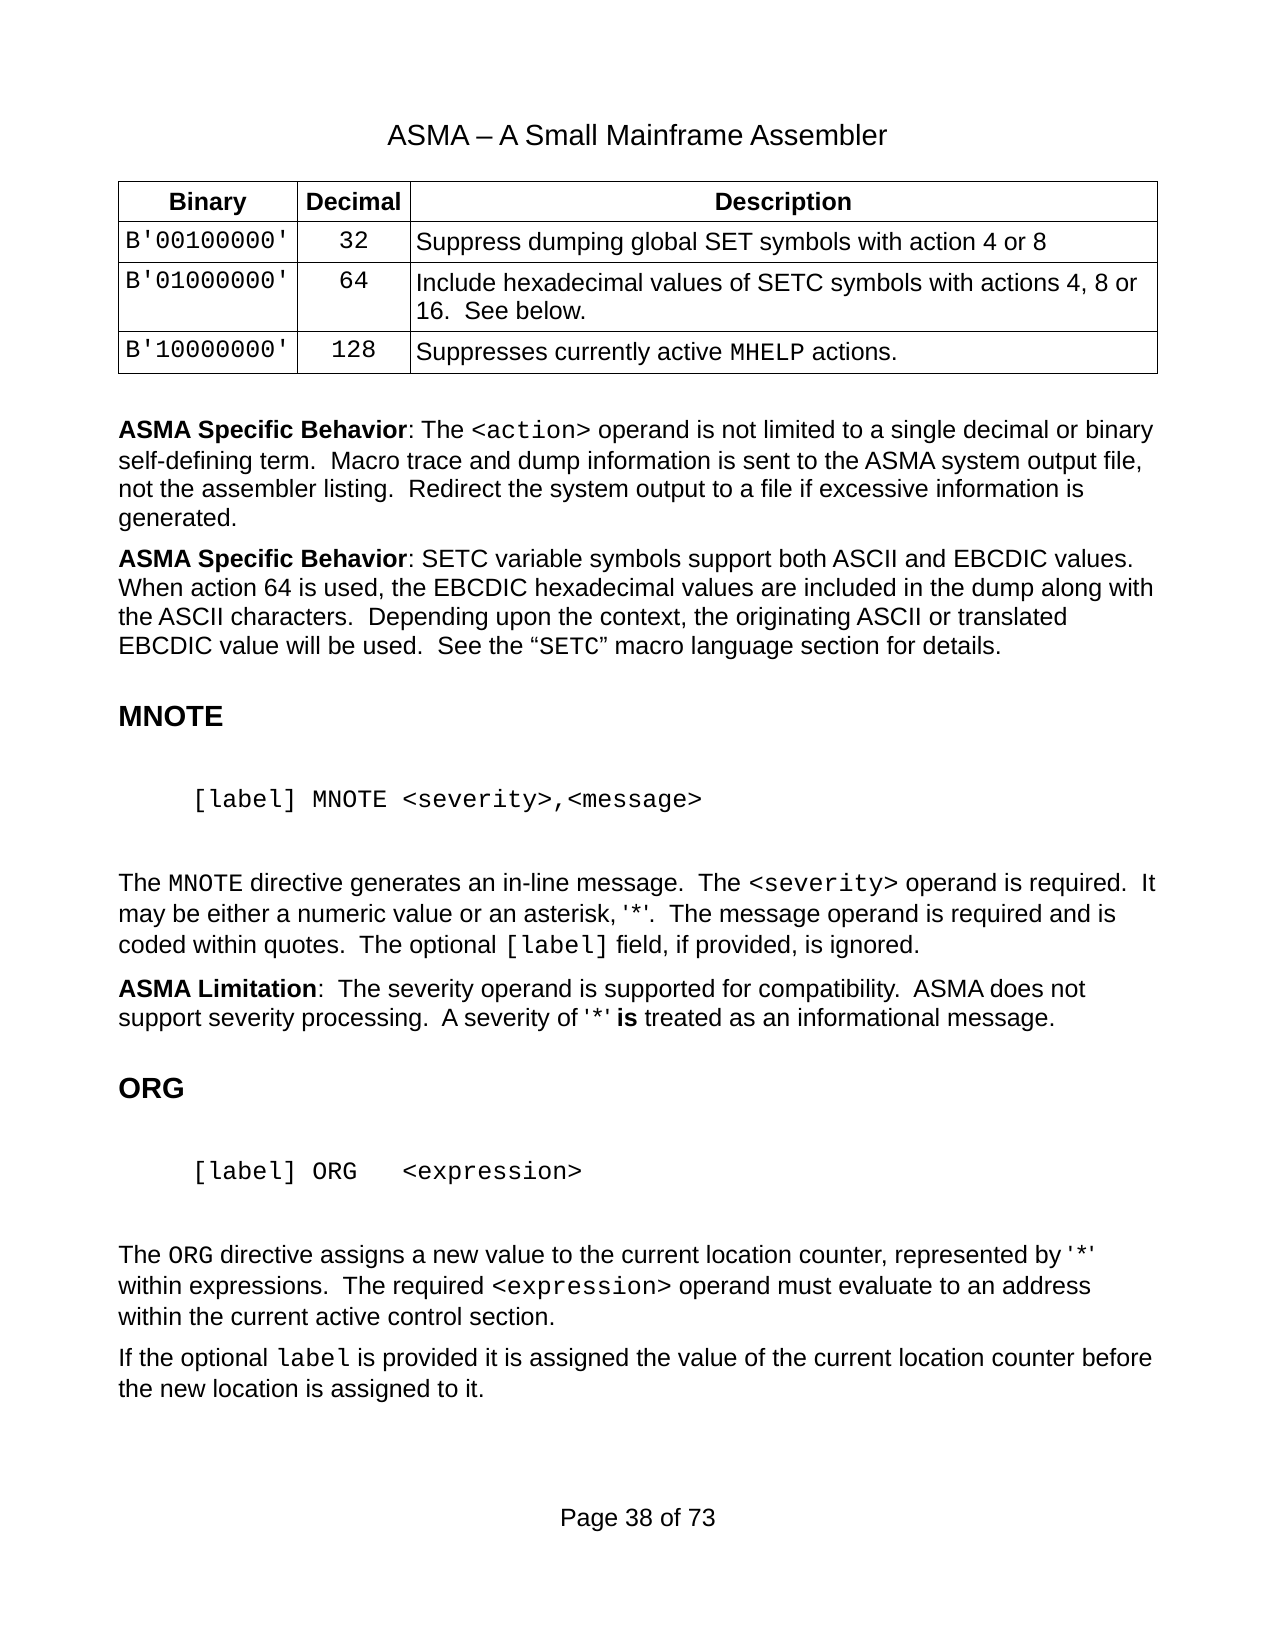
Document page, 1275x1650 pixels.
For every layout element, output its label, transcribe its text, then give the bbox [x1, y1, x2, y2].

text The MNOTE directive generates an in-line message. The <severity> operand is required. It may be either a numeric value or an asterisk, '*'. The message operand is required and is coded within quotes. The optional [label] field, if provided, is ignored. [118, 868, 1157, 961]
table_header Binary [119, 182, 297, 221]
table_cell Suppress dumping global SET symbols with action 4 or 8 [411, 222, 1157, 262]
text The ORG directive assigns a new value to the current location counter, represented by '*' within expressions. The required <expression> operand must evaluate to an address within the current active control section. [118, 1240, 1157, 1331]
text If the optional label is provided it is assigned the value of the current location counter before the new location is assigned to it. [118, 1343, 1157, 1403]
text [label] MNOTE <severity>,<message> [192, 786, 1157, 815]
table_cell 64 [298, 263, 410, 331]
table_cell 32 [298, 222, 410, 262]
table_cell Include hexadecimal values of SETC symbols with actions 4, 8 or 16. See below. [411, 263, 1157, 331]
text [label] ORG <expression> [192, 1158, 1157, 1187]
text ASMA Specific Behavior: The <action> operand is not limited to a single decimal or binary self-defining term. Macro trace and dump information is sent to the ASMA system output file, not the assembler listing. Redirect the system output to a file if excessive information is generated. [118, 415, 1157, 532]
table_cell B'01000000' [119, 263, 297, 331]
subtitle ORG [118, 1071, 1157, 1104]
table_cell B'00100000' [119, 222, 297, 262]
text ASMA Limitation: The severity operand is supported for compatibility. ASMA does not support severity processing. A severity of '*' is treated as an informational message. [118, 974, 1157, 1033]
table_cell Suppresses currently active MHELP actions. [411, 332, 1157, 373]
table_cell 128 [298, 332, 410, 373]
table_header Description [411, 182, 1157, 221]
table_cell B'10000000' [119, 332, 297, 373]
subtitle MNOTE [118, 699, 1157, 733]
table_header Decimal [298, 182, 410, 221]
text ASMA Specific Behavior: SETC variable symbols support both ASCII and EBCDIC values. When action 64 is used, the EBCDIC hexadecimal values are included in the dump along with the ASCII characters. Depending upon the context, the originating ASCII or translated EBCDIC value will be used. See the “SETC” macro language section for details. [118, 544, 1157, 662]
